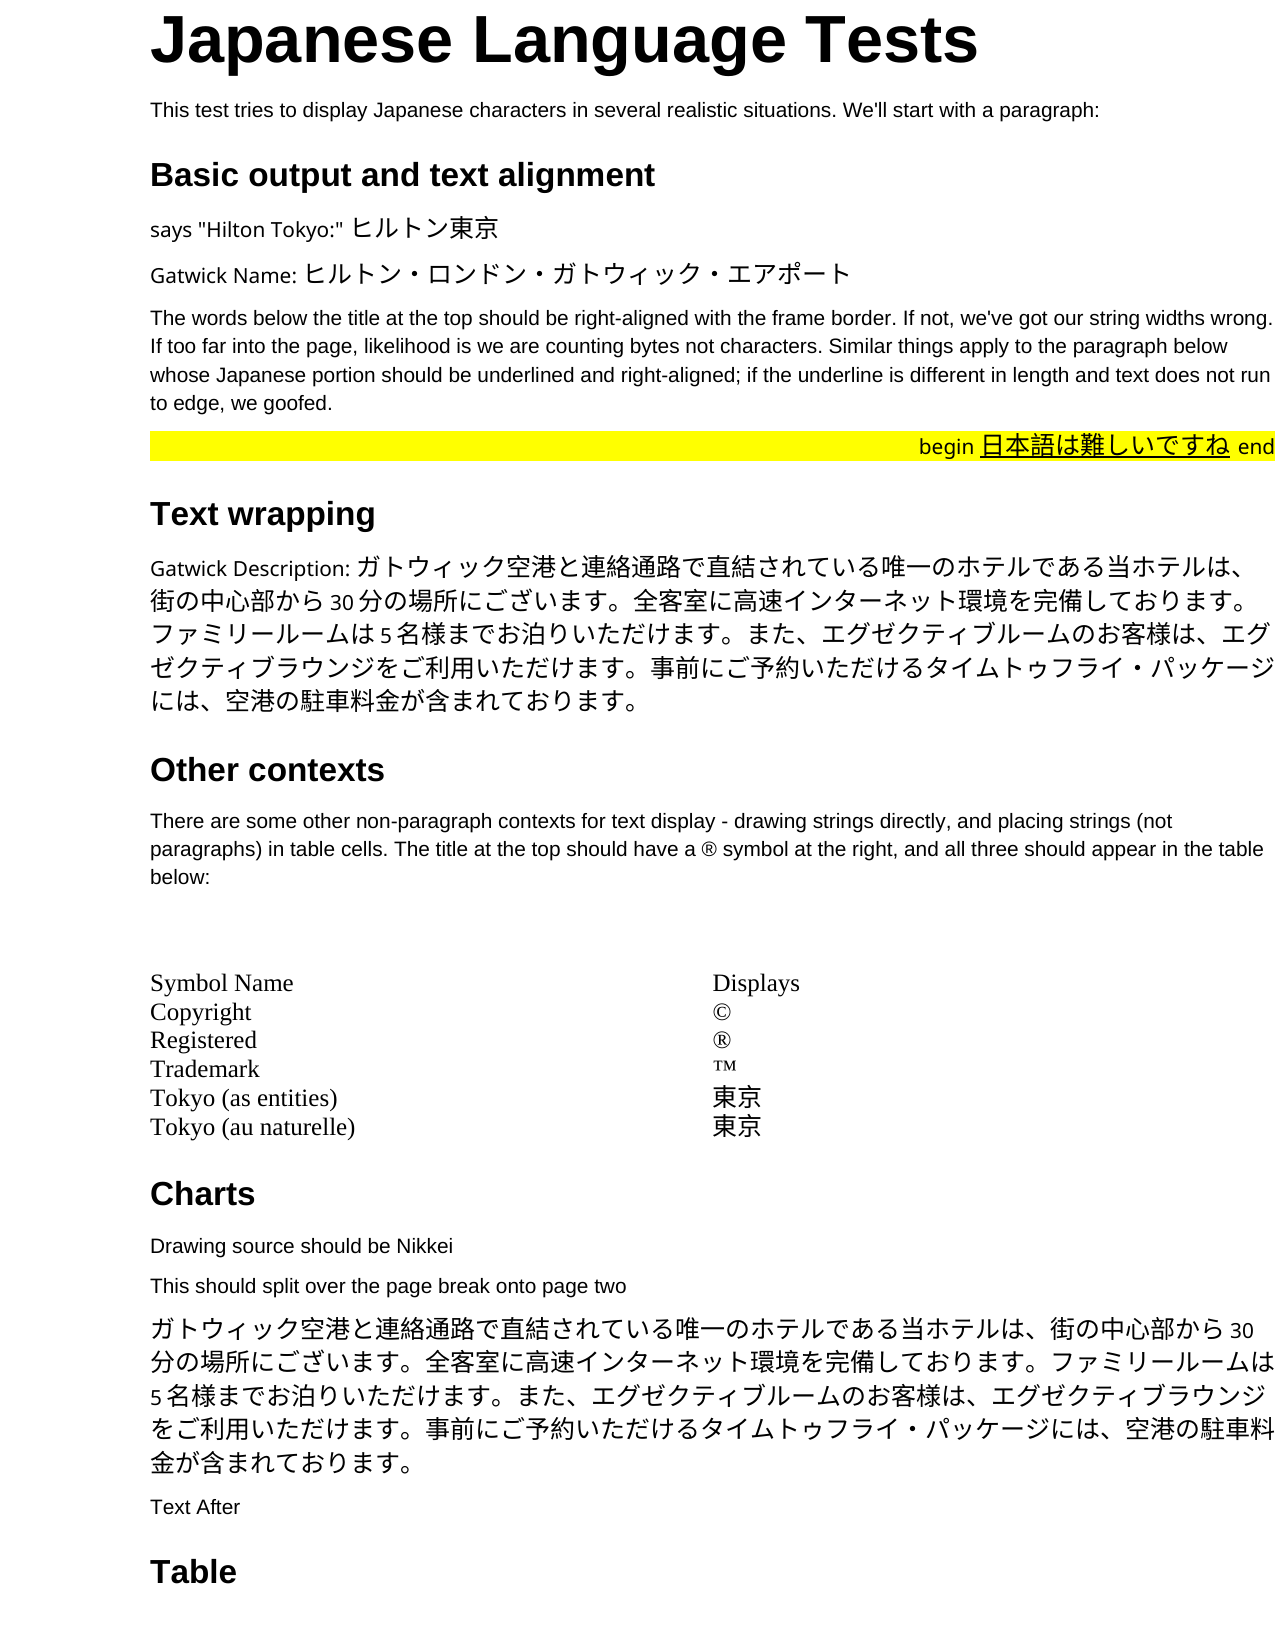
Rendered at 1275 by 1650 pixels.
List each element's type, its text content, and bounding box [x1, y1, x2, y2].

table_cell © [713, 997, 1275, 1025]
text The words below the title at the top should be right-aligned with the frame border. If not, we've got our string widths wrong. If too far into the page, likelihood is we are counting bytes not characters. Similar things apply to the paragraph below whose Japanese portion should be underlined and right-aligned; if the underline is different in length and text does not run to edge, we goofed. [150, 306, 1275, 414]
text Text After [150, 1494, 1275, 1518]
text Other contexts [150, 749, 1275, 788]
text Table [150, 1552, 1275, 1590]
text Charts [150, 1174, 1275, 1213]
table_header Displays [713, 968, 1275, 997]
text Gatwick Description: ガトウィック空港と連絡通路で直結されている唯一のホテルである当ホテルは、街の中心部から30分の場所にございます。全客室に高速インターネット環境を完備しております。ファミリールームは5名様までお泊りいただけます。また、エグゼクティブルームのお客様は、エグゼクティブラウンジをご利用いただけます。事前にご予約いただけるタイムトゥフライ・パッケージには、空港の駐車料金が含まれております。 [150, 553, 1275, 716]
text There are some other non-paragraph contexts for text display - drawing strings directly, and placing strings (not paragraphs) in table cells. The title at the top should have a ® symbol at the right, and all three should appear in the table below: [150, 809, 1275, 889]
text Basic output and text alignment [150, 155, 1275, 193]
table_header [150, 1599, 712, 1627]
text says "Hilton Tokyo:" ヒルトン東京 [150, 214, 1275, 243]
text Gatwick Name: ヒルトン・ロンドン・ガトウィック・エアポート [150, 260, 1275, 289]
table_cell 東京 [713, 1112, 1275, 1141]
table_cell 東京 [713, 1083, 1275, 1112]
table_cell Trademark [150, 1054, 712, 1083]
table_header Symbol Name [150, 968, 712, 997]
text This should split over the page break onto page two [150, 1274, 1275, 1298]
text This test tries to display Japanese characters in several realistic situations. We'll start with a paragraph: [150, 97, 1275, 121]
text ガトウィック空港と連絡通路で直結されている唯一のホテルである当ホテルは、街の中心部から30分の場所にございます。全客室に高速インターネット環境を完備しております。ファミリールームは5名様までお泊りいただけます。また、エグゼクティブルームのお客様は、エグゼクティブラウンジをご利用いただけます。事前にご予約いただけるタイムトゥフライ・パッケージには、空港の駐車料金が含まれております。 [150, 1315, 1275, 1478]
table_cell ™ [713, 1054, 1275, 1083]
table_cell Tokyo (au naturelle) [150, 1112, 712, 1141]
table_cell ® [713, 1025, 1275, 1054]
table_cell Registered [150, 1025, 712, 1054]
text Japanese Language Tests [150, 0, 1275, 77]
text Drawing source should be Nikkei [150, 1234, 1275, 1258]
table_cell Tokyo (as entities) [150, 1083, 712, 1112]
text Text wrapping [150, 494, 1275, 532]
text begin 日本語は難しいですね end [150, 431, 1275, 461]
table_cell Copyright [150, 997, 712, 1025]
